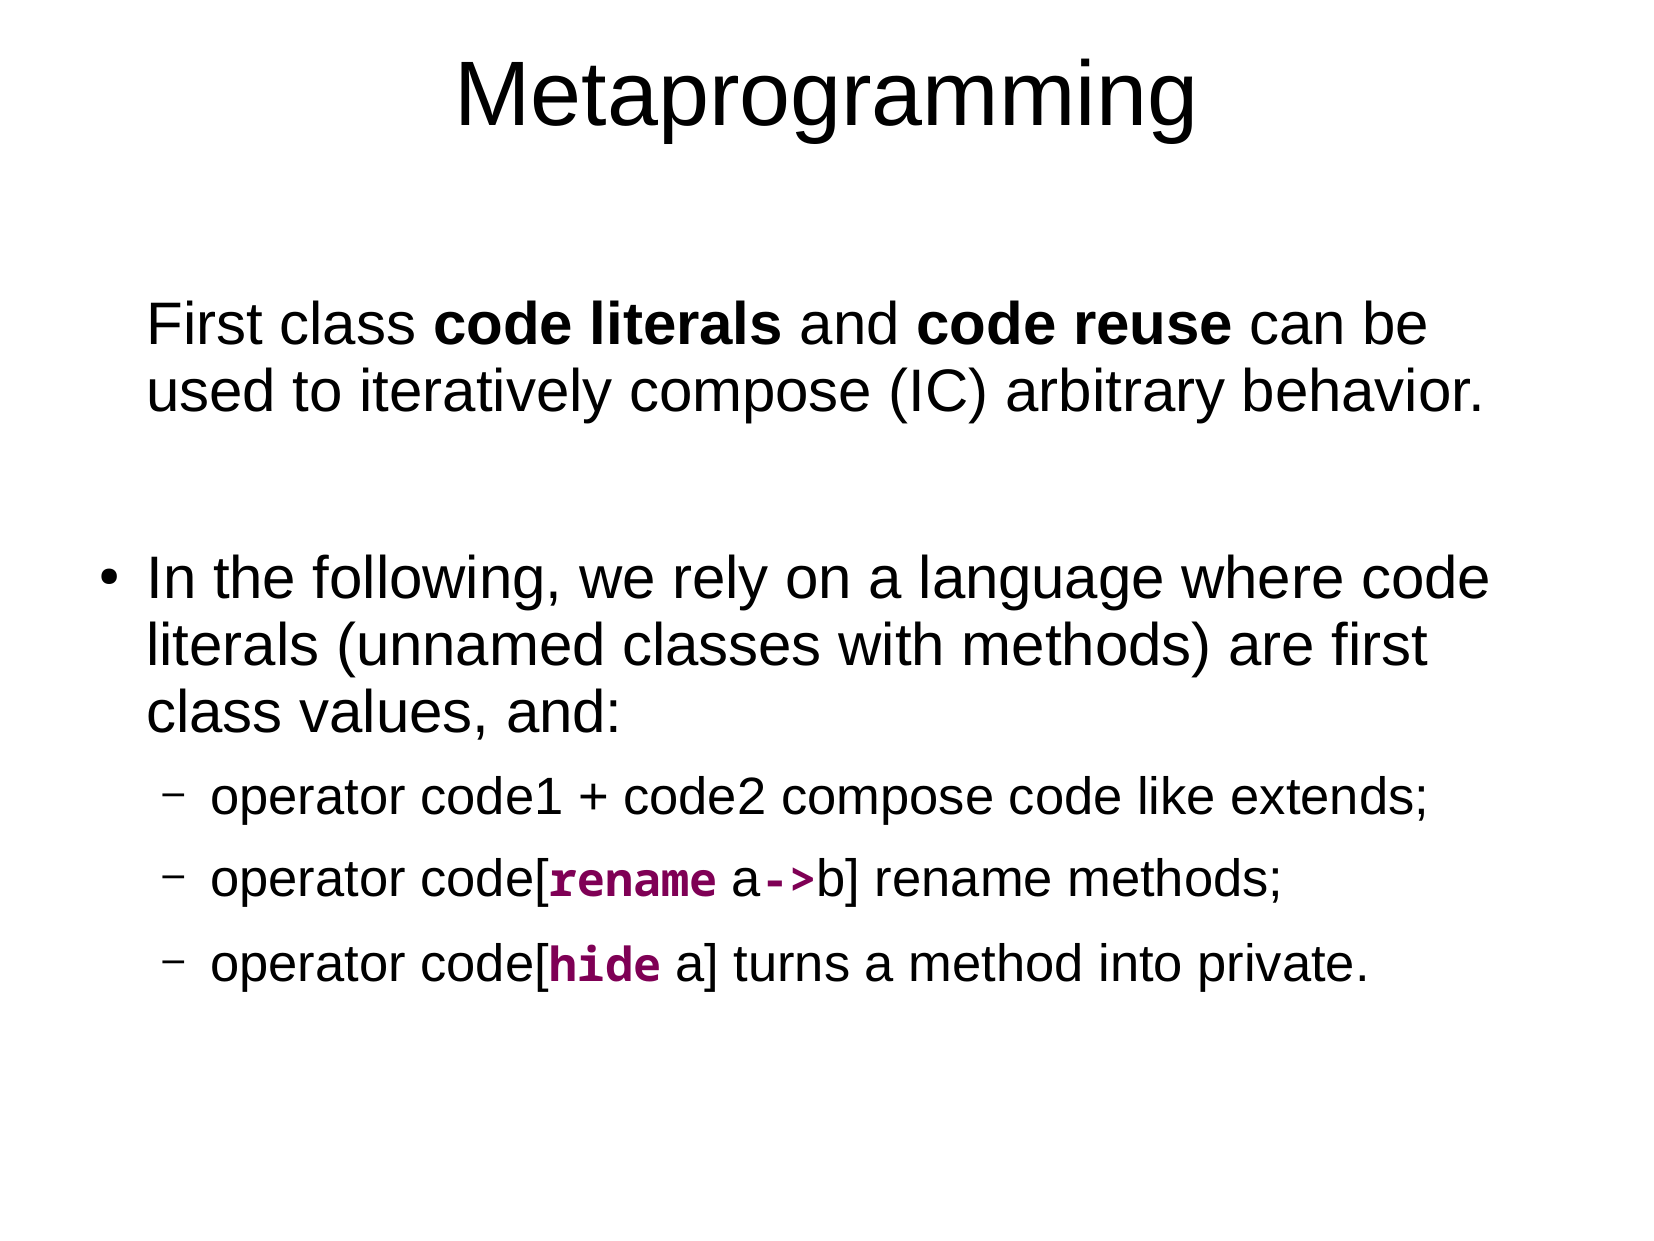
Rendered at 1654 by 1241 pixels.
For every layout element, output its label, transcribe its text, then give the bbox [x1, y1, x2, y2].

title Metaprogramming [82, 0, 1571, 198]
list First class code literals and code reuse can be used to iteratively compose (IC) arbitrary behavior. In the following, we rely on a language where code literals (unnamed classes with methods) are first class values, and: operator code1 + code2 compose code like extends; operator code[rename a->b] rename methods; operator code[hide a] turns a method into private. [82, 290, 1571, 1010]
